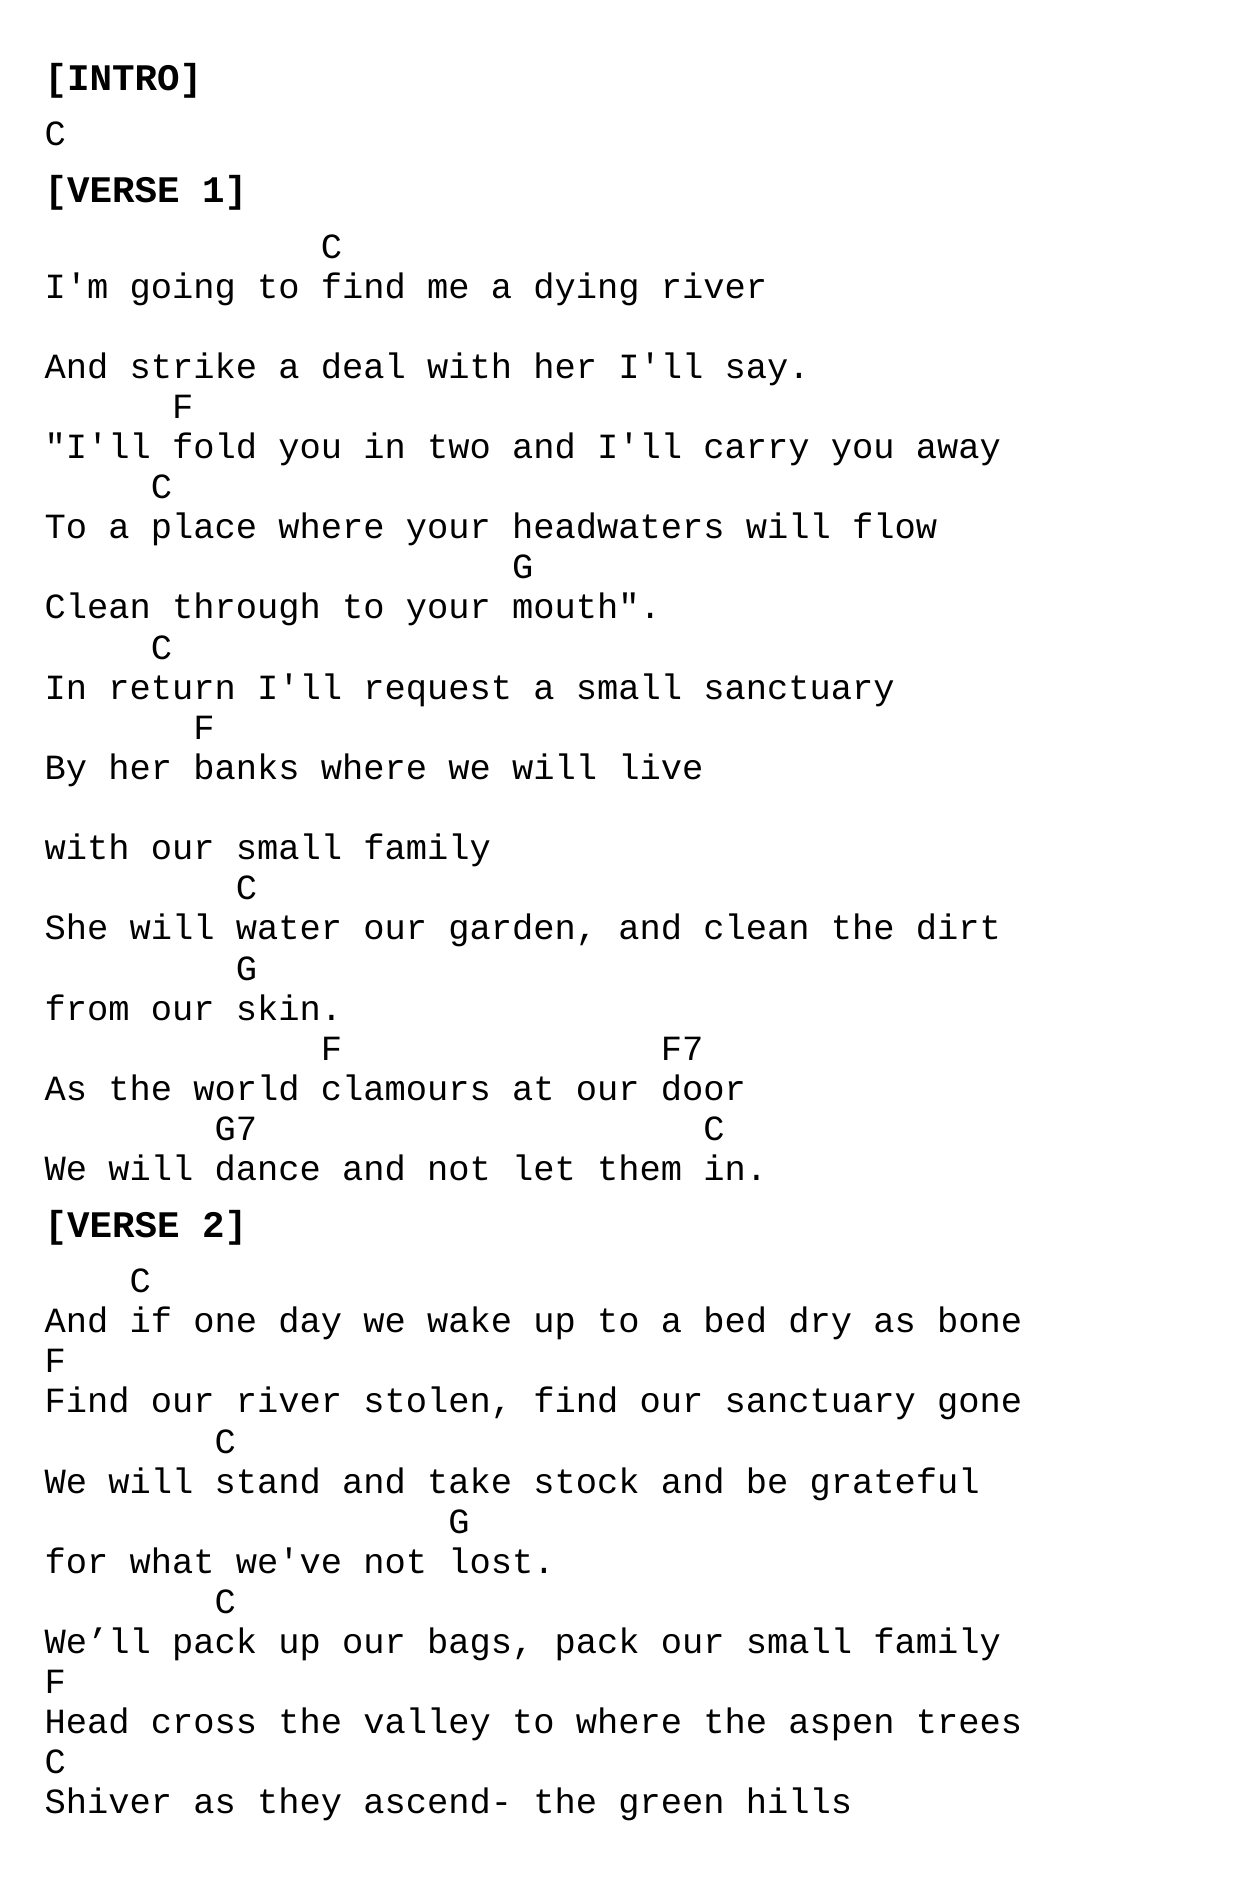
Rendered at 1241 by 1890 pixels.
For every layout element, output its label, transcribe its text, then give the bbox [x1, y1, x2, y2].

text And if one day we wake up to a bed dry as bone [44, 1303, 1063, 1343]
text And strike a deal with her I'll say. [44, 349, 1063, 389]
text C [44, 1744, 1063, 1784]
text "I'll fold you in two and I'll carry you away [44, 429, 1063, 469]
text Find our river stolen, find our sanctuary gone [44, 1383, 1063, 1423]
text We’ll pack up our bags, pack our small family [44, 1624, 1063, 1664]
text I'm going to find me a dying river [44, 269, 1063, 309]
text As the world clamours at our door [44, 1071, 1063, 1111]
text By her banks where we will live [44, 750, 1063, 790]
subtitle [VERSE 1] [44, 171, 1063, 214]
text C [44, 629, 1063, 670]
text for what we've not lost. [44, 1544, 1063, 1584]
text G [44, 1504, 1063, 1544]
text G7 C [44, 1111, 1063, 1151]
text F F7 [44, 1031, 1063, 1071]
text In return I'll request a small sanctuary [44, 670, 1063, 710]
subtitle [INTRO] [44, 59, 1063, 102]
text G [44, 549, 1063, 589]
text C [44, 870, 1063, 910]
text from our skin. [44, 991, 1063, 1031]
text C [44, 1263, 1063, 1303]
text We will dance and not let them in. [44, 1151, 1063, 1191]
text C [44, 228, 1063, 269]
text She will water our garden, and clean the dirt [44, 910, 1063, 950]
text Clean through to your mouth". [44, 589, 1063, 629]
text We will stand and take stock and be grateful [44, 1464, 1063, 1504]
text Head cross the valley to where the aspen trees [44, 1704, 1063, 1744]
text Shiver as they ascend- the green hills [44, 1784, 1063, 1824]
text F [44, 389, 1063, 429]
text F [44, 1343, 1063, 1383]
text C [44, 469, 1063, 509]
text To a place where your headwaters will flow [44, 509, 1063, 549]
text C [44, 1423, 1063, 1464]
text G [44, 950, 1063, 991]
text F [44, 1664, 1063, 1704]
text C [44, 1584, 1063, 1624]
text C [44, 116, 1063, 156]
subtitle [VERSE 2] [44, 1206, 1063, 1248]
text with our small family [44, 830, 1063, 870]
text F [44, 710, 1063, 750]
